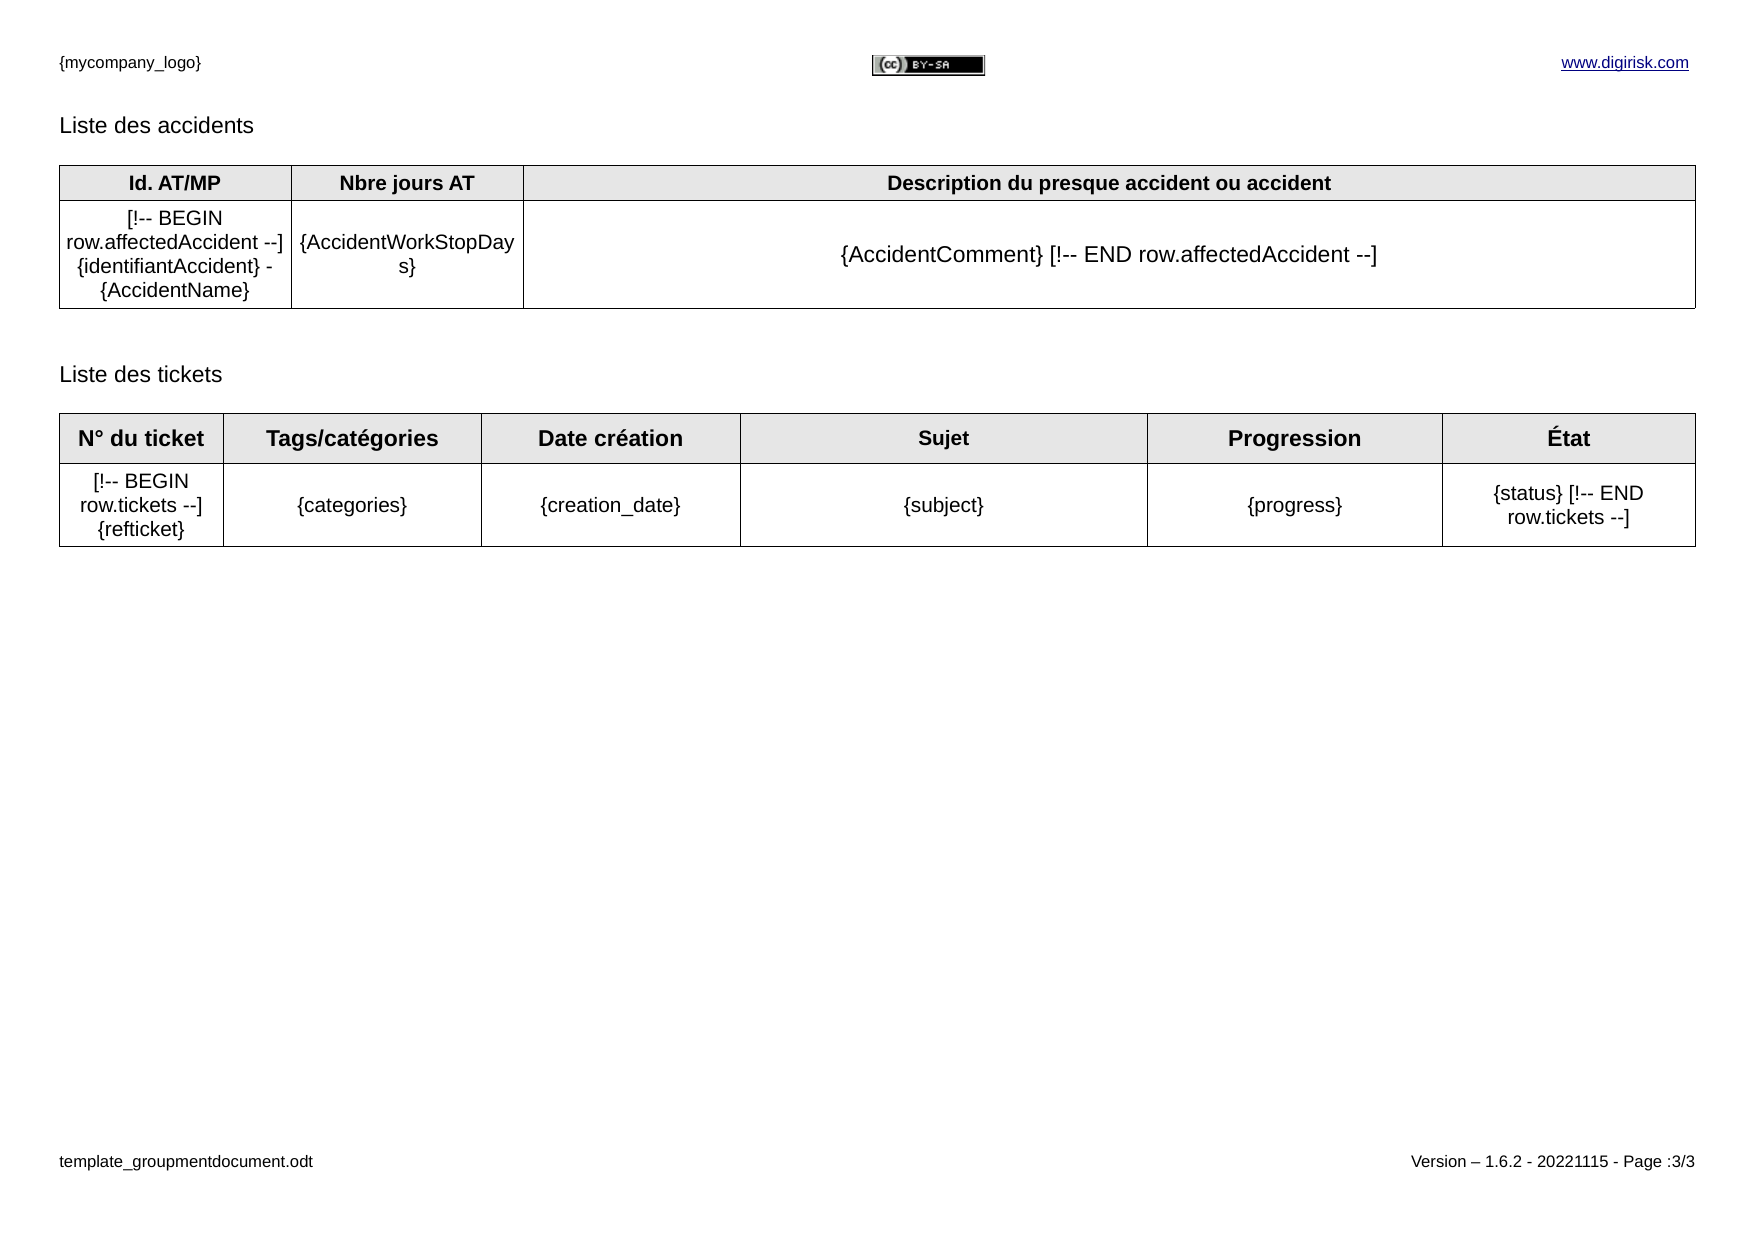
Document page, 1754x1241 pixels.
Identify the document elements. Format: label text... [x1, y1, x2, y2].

table_cell {status} [!-- END row.tickets --] [1443, 464, 1695, 546]
table_header Progression [1148, 414, 1442, 463]
table_header Description du presque accident ou accident [524, 166, 1695, 200]
table_header N° du ticket [60, 414, 223, 463]
table_cell {creation_date} [482, 464, 740, 546]
table_header État [1443, 414, 1695, 463]
picture [872, 55, 986, 76]
table_cell [!-- BEGIN row.affectedAccident --]{identifiantAccident} - {AccidentName} [60, 201, 291, 308]
table_header Sujet [741, 414, 1147, 463]
table_header Date création [482, 414, 740, 463]
table_cell [!-- BEGIN row.tickets --]{refticket} [60, 464, 223, 546]
table_cell {categories} [224, 464, 481, 546]
table_header Id. AT/MP [60, 166, 291, 200]
table_cell {AccidentWorkStopDays} [292, 201, 523, 308]
table_header Tags/catégories [224, 414, 481, 463]
table_header Nbre jours AT [292, 166, 523, 200]
table_cell {progress} [1148, 464, 1442, 546]
table_cell {subject} [741, 464, 1147, 546]
text Liste des tickets [59, 361, 1695, 387]
table_cell {AccidentComment} [!-- END row.affectedAccident --] [524, 201, 1695, 308]
text Liste des accidents [59, 112, 1695, 138]
